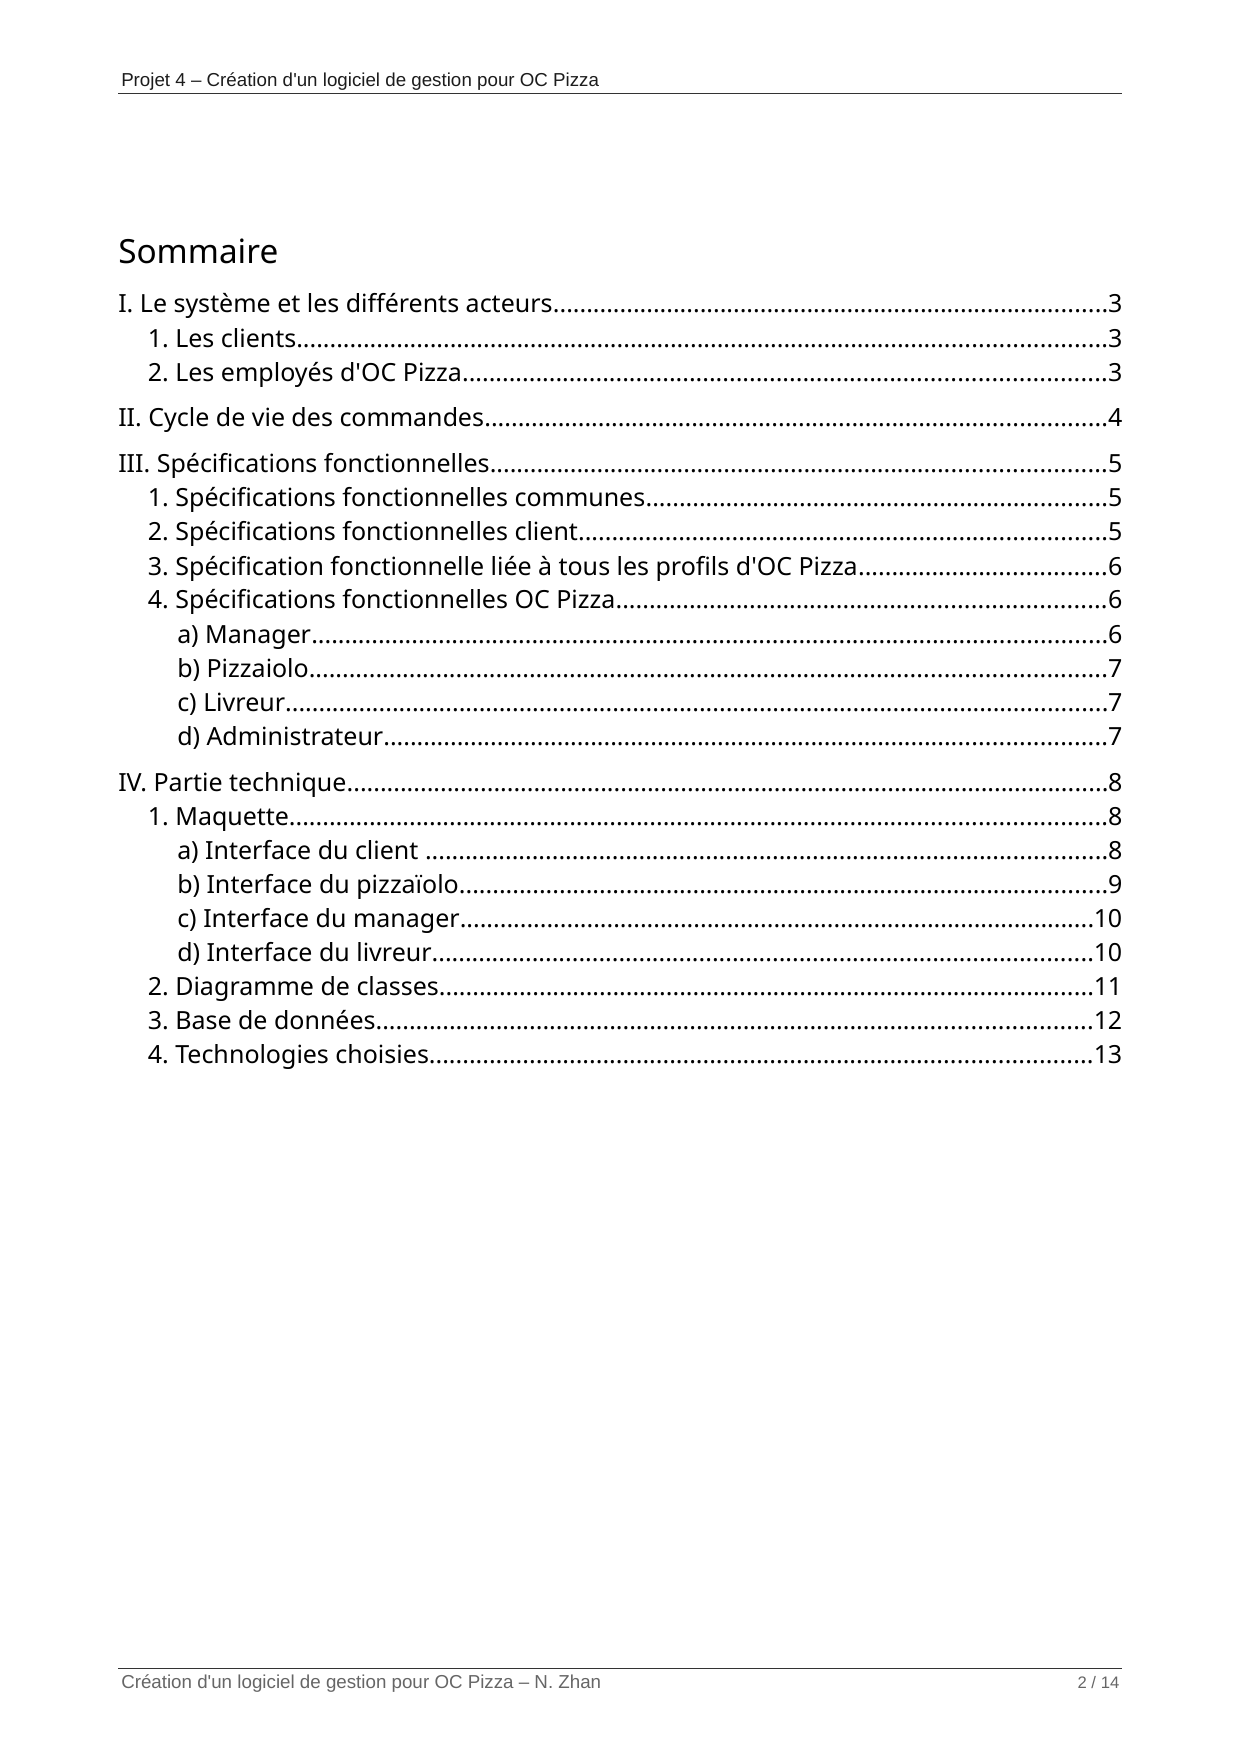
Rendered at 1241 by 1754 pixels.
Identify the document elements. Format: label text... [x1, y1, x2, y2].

text 4. Technologies choisies 13 [148, 1037, 1122, 1071]
text 2. Diagramme de classes 11 [148, 969, 1122, 1003]
text b) Pizzaiolo 7 [177, 650, 1122, 684]
text 4. Spécifications fonctionnelles OC Pizza 6 [148, 582, 1122, 616]
text 3. Spécification fonctionnelle liée à tous les profils d'OC Pizza 6 [148, 548, 1122, 582]
text d) Administrateur 7 [177, 718, 1122, 752]
text a) Manager 6 [177, 616, 1122, 650]
text 2. Les employés d'OC Pizza 3 [148, 354, 1122, 388]
text I. Le système et les différents acteurs 3 [118, 286, 1122, 320]
text b) Interface du pizzaïolo 9 [177, 866, 1122, 901]
text a) Interface du client 8 [177, 832, 1122, 866]
text II. Cycle de vie des commandes 4 [118, 400, 1122, 434]
text 1. Maquette 8 [148, 798, 1122, 832]
text 1. Les clients 3 [148, 320, 1122, 354]
text 3. Base de données 12 [148, 1003, 1122, 1037]
text c) Livreur 7 [177, 684, 1122, 718]
text 2. Spécifications fonctionnelles client 5 [148, 514, 1122, 548]
text d) Interface du livreur 10 [177, 934, 1122, 969]
text c) Interface du manager 10 [177, 901, 1122, 934]
text IV. Partie technique 8 [118, 764, 1122, 798]
text III. Spécifications fonctionnelles 5 [118, 446, 1122, 480]
text 1. Spécifications fonctionnelles communes 5 [148, 480, 1122, 514]
subtitle Sommaire [118, 228, 1122, 274]
